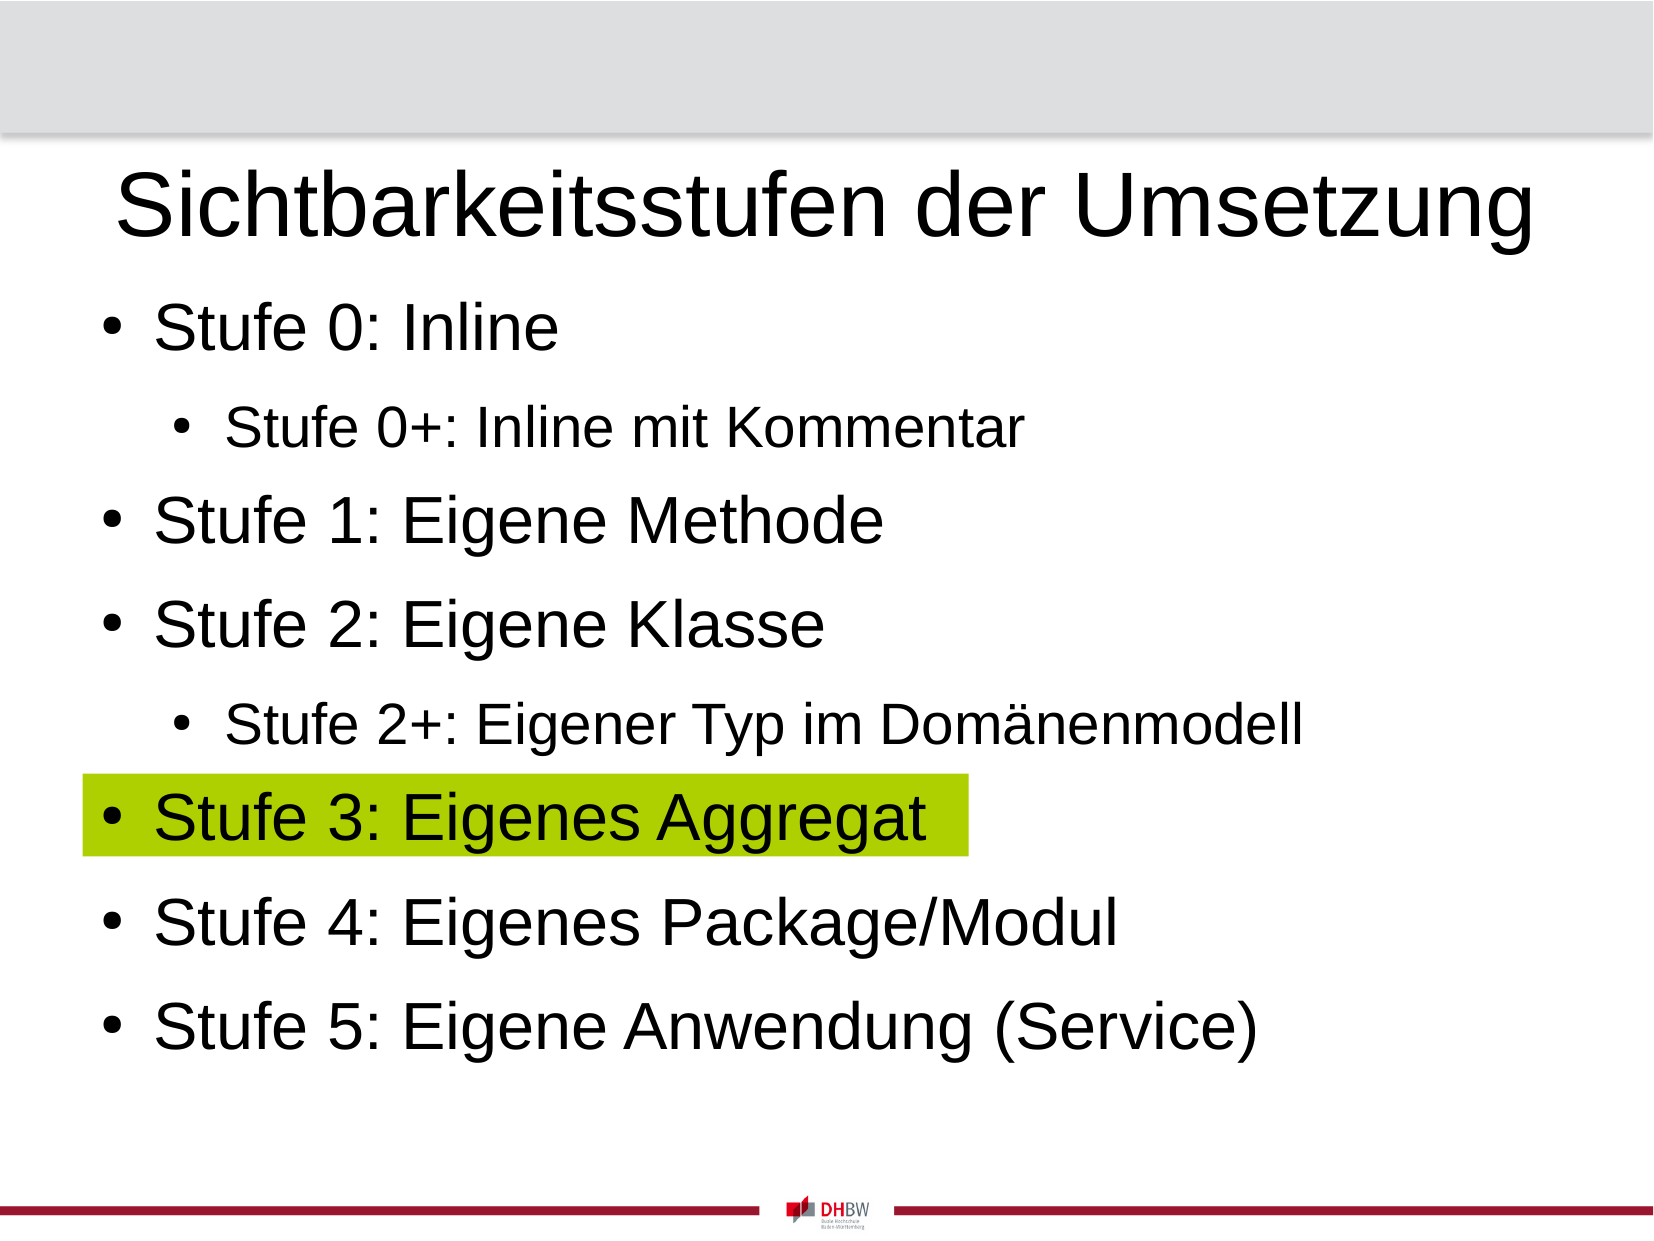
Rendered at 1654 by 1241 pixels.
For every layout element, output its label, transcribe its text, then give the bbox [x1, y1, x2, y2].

picture [0, 1, 1654, 1237]
list Stufe 0: Inline Stufe 0+: Inline mit Kommentar Stufe 1: Eigene Methode Stufe 2: Eigene Klasse Stufe 2+: Eigener Typ im Domänenmodell Stufe 3: Eigenes Aggregat Stufe 4: Eigenes Package/Modul Stufe 5: Eigene Anwendung (Service) [82, 290, 1571, 1064]
title Sichtbarkeitsstufen der Umsetzung [82, 147, 1571, 257]
